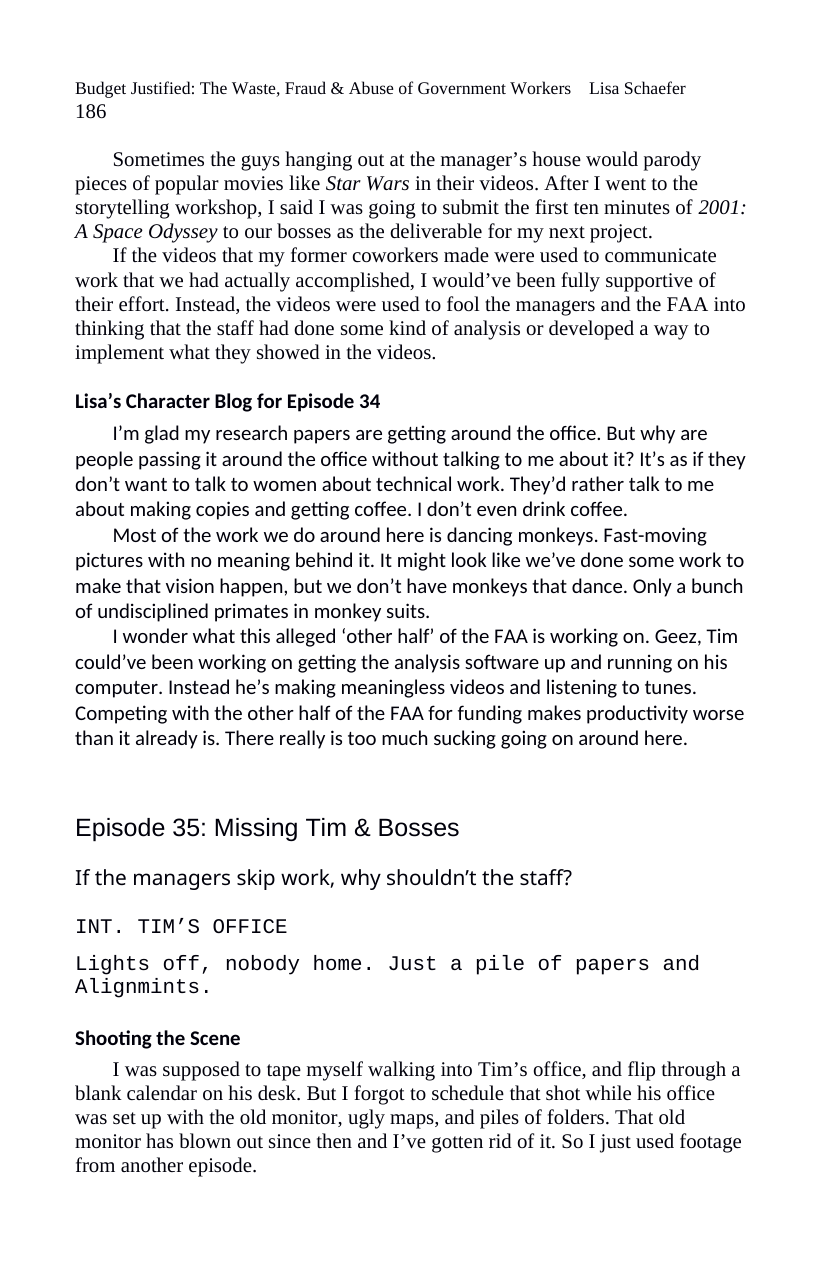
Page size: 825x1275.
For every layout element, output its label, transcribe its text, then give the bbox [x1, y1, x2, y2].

subtitle Shooting the Scene [75, 1025, 750, 1050]
text Sometimes the guys hanging out at the manager’s house would parody pieces of popular movies like Star Wars in their videos. After I went to the storytelling workshop, I said I was going to submit the first ten minutes of 2001: A Space Odyssey to our bosses as the deliverable for my next project. [75, 147, 750, 243]
text Lights off, nobody home. Just a pile of papers and Alignmints. [75, 952, 750, 1000]
subtitle INT. TIM’S OFFICE [75, 916, 750, 940]
text If the managers skip work, why shouldn’t the staff? [75, 863, 750, 891]
text I’m glad my research papers are getting around the office. But why are people passing it around the office without talking to me about it? It’s as if they don’t want to talk to women about technical work. They’d rather talk to me about making copies and getting coffee. I don’t even drink coffee. [75, 420, 750, 522]
text I was supposed to tape myself walking into Tim’s office, and flip through a blank calendar on his desk. But I forgot to schedule that shot while his office was set up with the old monitor, ugly maps, and piles of folders. That old monitor has blown out since then and I’ve gotten rid of it. So I just used footage from another episode. [75, 1056, 750, 1177]
subtitle Lisa’s Character Blog for Episode 34 [75, 389, 750, 414]
text I wonder what this alleged ‘other half’ of the FAA is working on. Geez, Tim could’ve been working on getting the analysis software up and running on his computer. Instead he’s making meaningless videos and listening to tunes. Competing with the other half of the FAA for funding makes productivity worse than it already is. There really is too much sucking going on around here. [75, 624, 750, 751]
text If the videos that my former coworkers made were used to communicate work that we had actually accomplished, I would’ve been fully supportive of their effort. Instead, the videos were used to fool the managers and the FAA into thinking that the staff had done some kind of analysis or developed a way to implement what they showed in the videos. [75, 243, 750, 364]
text Most of the work we do around here is dancing monkeys. Fast-moving pictures with no meaning behind it. It might look like we’ve done some work to make that vision happen, but we don’t have monkeys that dance. Only a bunch of undisciplined primates in monkey suits. [75, 522, 750, 624]
subtitle Episode 35: Missing Tim & Bosses [75, 813, 750, 842]
